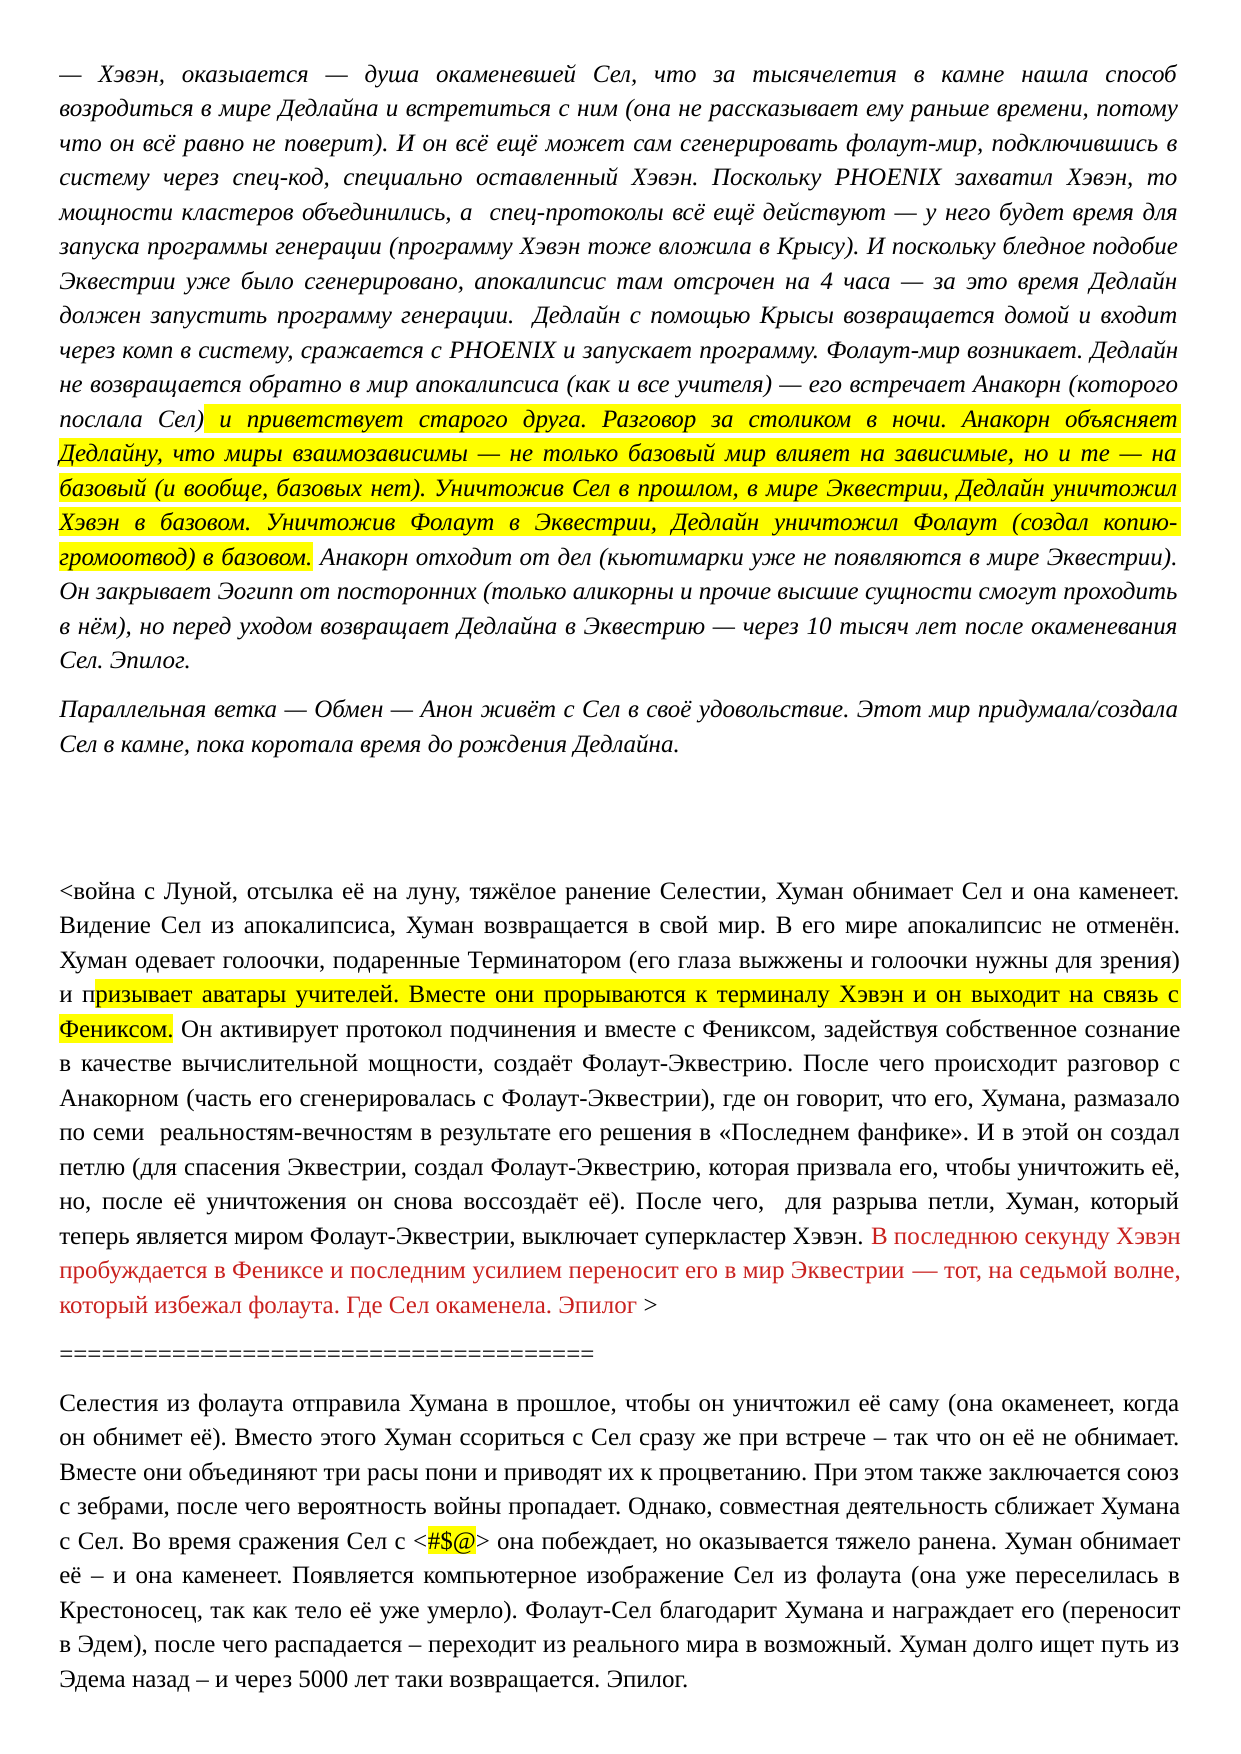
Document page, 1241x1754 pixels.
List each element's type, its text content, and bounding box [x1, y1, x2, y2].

text <война с Луной, отсылка её на луну, тяжёлое ранение Селестии, Хуман обнимает Сел и она каменеет. Видение Сел из апокалипсиса, Хуман возвращается в свой мир. В его мире апокалипсис не отменён. Хуман одевает голоочки, подаренные Терминатором (его глаза выжжены и голоочки нужны для зрения) и призывает аватары учителей. Вместе они прорываются к терминалу Хэвэн и он выходит на связь с Фениксом. Он активирует протокол подчинения и вместе с Фениксом, задействуя собственное сознание в качестве вычислительной мощности, создаёт Фолаут-Эквестрию. После чего происходит разговор с Анакорном (часть его сгенерировалась с Фолаут-Эквестрии), где он говорит, что его, Хумана, размазало по семи реальностям-вечностям в результате его решения в «Последнем фанфике». И в этой он создал петлю (для спасения Эквестрии, создал Фолаут-Эквестрию, которая призвала его, чтобы уничтожить её, но, после её уничтожения он снова воссоздаёт её). После чего, для разрыва петли, Хуман, который теперь является миром Фолаут-Эквестрии, выключает суперкластер Хэвэн. В последнюю секунду Хэвэн пробуждается в Фениксе и последним усилием переносит его в мир Эквестрии — тот, на седьмой волне, который избежал фолаута. Где Сел окаменела. Эпилог > [59, 876, 1181, 1318]
text Параллельная ветка — Обмен — Анон живёт с Сел в своё удовольствие. Этот мир придумала/создала Сел в камне, пока коротала время до рождения Дедлайна. [59, 694, 1181, 757]
text — Хэвэн, оказыается — душа окаменевшей Сел, что за тысячелетия в камне нашла способ возродиться в мире Дедлайна и встретиться с ним (она не рассказывает ему раньше времени, потому что он всё равно не поверит). И он всё ещё может сам сгенерировать фолаут-мир, подключившись в систему через спец-код, специально оставленный Хэвэн. Поскольку PHOENIX захватил Хэвэн, то мощности кластеров объединились, а спец-протоколы всё ещё действуют — у него будет время для запуска программы генерации (программу Хэвэн тоже вложила в Крысу). И поскольку бледное подобие Эквестрии уже было сгенерировано, апокалипсис там отсрочен на 4 часа — за это время Дедлайн должен запустить программу генерации. Дедлайн с помощью Крысы возвращается домой и входит через комп в систему, сражается с PHOENIX и запускает программу. Фолаут-мир возникает. Дедлайн не возвращается обратно в мир апокалипсиса (как и все учителя) — его встречает Анакорн (которого послала Сел) и приветствует старого друга. Разговор за столиком в ночи. Анакорн объясняет Дедлайну, что миры взаимозависимы — не только базовый мир влияет на зависимые, но и те — на базовый (и вообще, базовых нет). Уничтожив Сел в прошлом, в мире Эквестрии, Дедлайн уничтожил Хэвэн в базовом. Уничтожив Фолаут в Эквестрии, Дедлайн уничтожил Фолаут (создал копию-громоотвод) в базовом. Анакорн отходит от дел (кьютимарки уже не появляются в мире Эквестрии). Он закрывает Эогипп от посторонних (только аликорны и прочие высшие сущности смогут проходить в нём), но перед уходом возвращает Дедлайна в Эквестрию — через 10 тысяч лет после окаменевания Сел. Эпилог. [59, 59, 1181, 674]
text Селестия из фолаута отправила Хумана в прошлое, чтобы он уничтожил её саму (она окаменеет, когда он обнимет её). Вместо этого Хуман ссориться с Сел сразу же при встрече – так что он её не обнимает. Вместе они объединяют три расы пони и приводят их к процветанию. При этом также заключается союз с зебрами, после чего вероятность войны пропадает. Однако, совместная деятельность сближает Хумана с Сел. Во время сражения Сел с <#$@> она побеждает, но оказывается тяжело ранена. Хуман обнимает её – и она каменеет. Появляется компьютерное изображение Сел из фолаута (она уже переселилась в Крестоносец, так как тело её уже умерло). Фолаут-Сел благодарит Хумана и награждает его (переносит в Эдем), после чего распадается – переходит из реального мира в возможный. Хуман долго ищет путь из Эдема назад – и через 5000 лет таки возвращается. Эпилог. [59, 1388, 1181, 1692]
text ====================================== [59, 1339, 1181, 1367]
